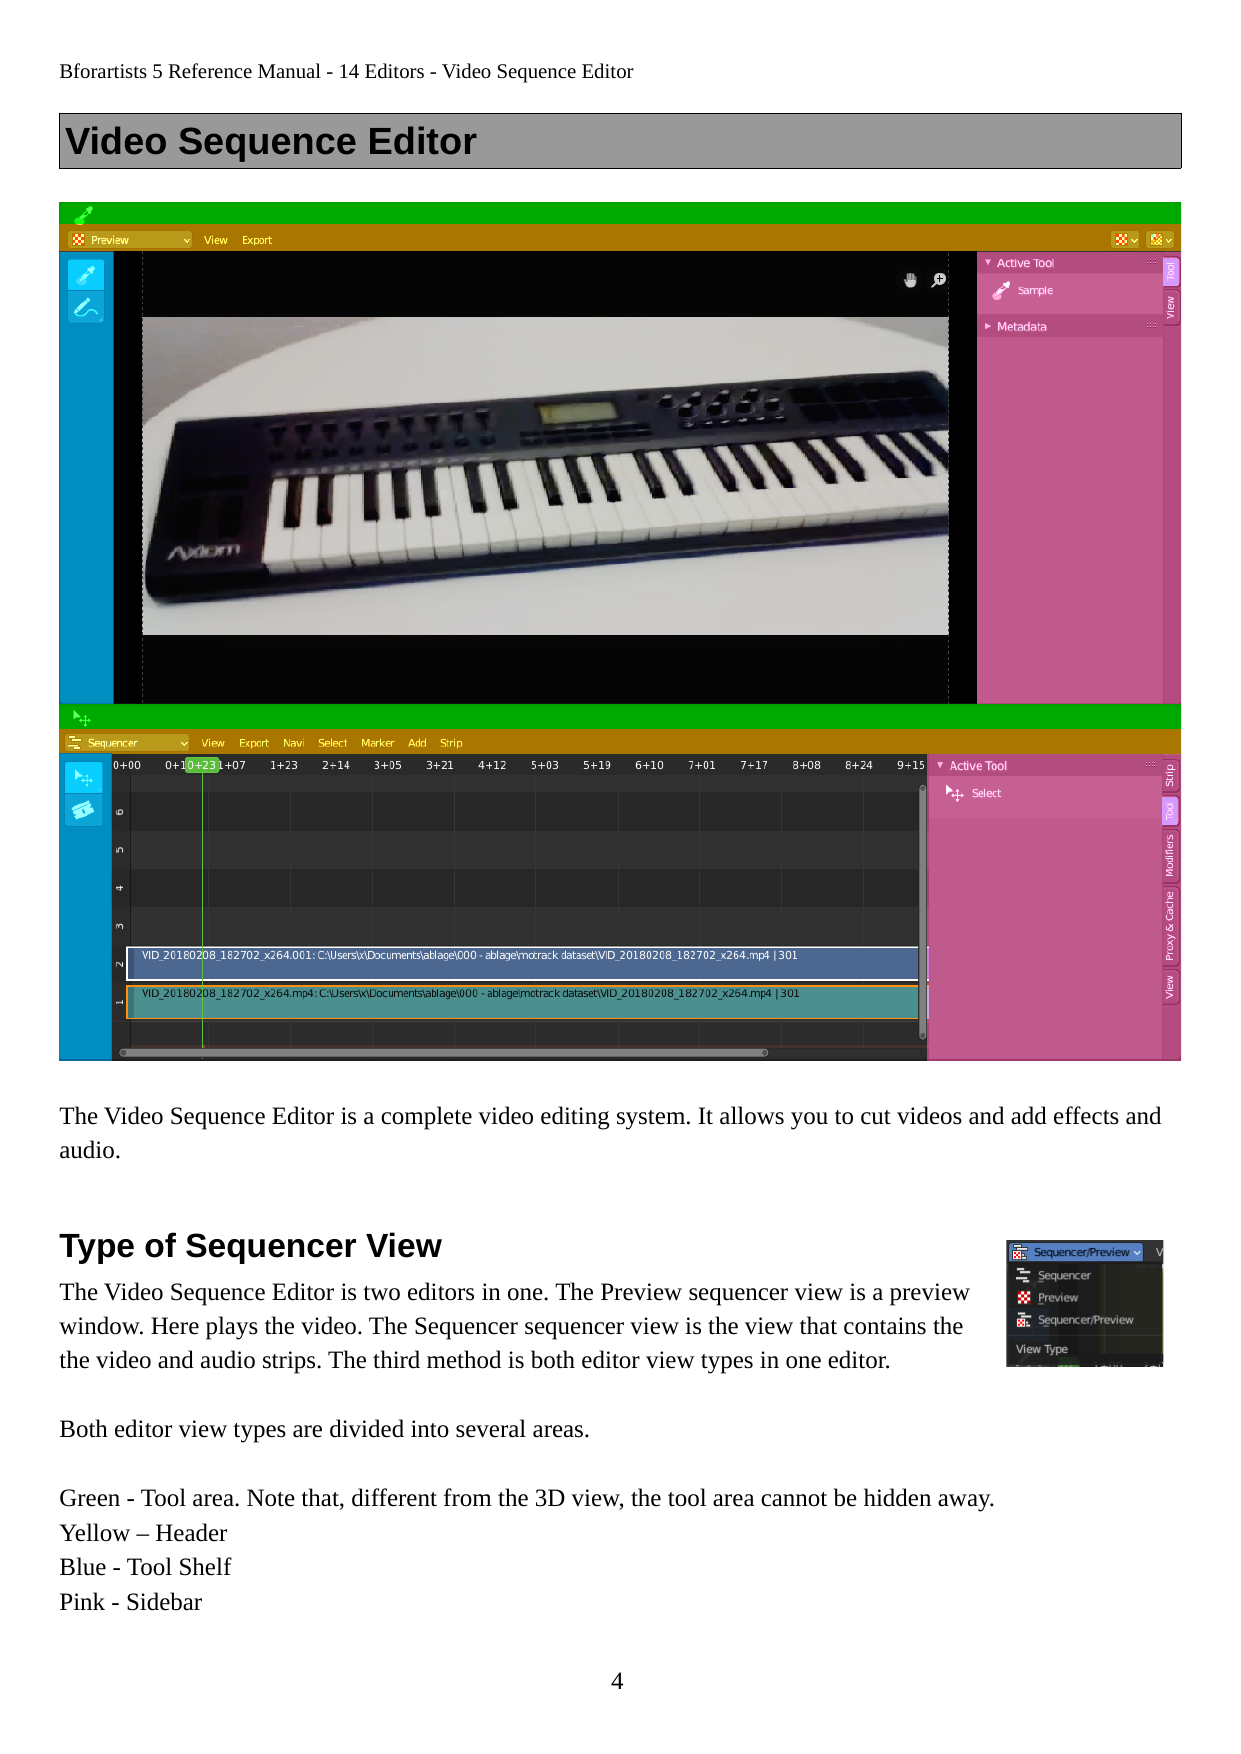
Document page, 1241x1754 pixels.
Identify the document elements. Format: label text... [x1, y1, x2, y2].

picture [59, 202, 1182, 1061]
picture [75, 299, 89, 313]
text The Video Sequence Editor is two editors in one. The Preview sequencer view is a preview window. Here plays the video. The Sequencer sequencer view is the view that contains the the video and audio strips. The third method is both editor view types in one editor. [59, 1277, 1181, 1374]
picture [77, 274, 87, 284]
text Green - Tool area. Note that, different from the 3D view, the tool area cannot be hidden away. [59, 1483, 1181, 1512]
text The Video Sequence Editor is a complete video editing system. It allows you to cut videos and add effects and audio. [59, 1101, 1181, 1164]
table_header Video Sequence Editor [60, 114, 1181, 168]
subtitle Type of Sequencer View [59, 1225, 1181, 1264]
text Yellow – Header Blue - Tool Shelf Pink - Sidebar [59, 1518, 1181, 1616]
picture [73, 802, 93, 818]
text Both editor view types are divided into several areas. [59, 1414, 1181, 1443]
picture [1006, 1240, 1164, 1367]
